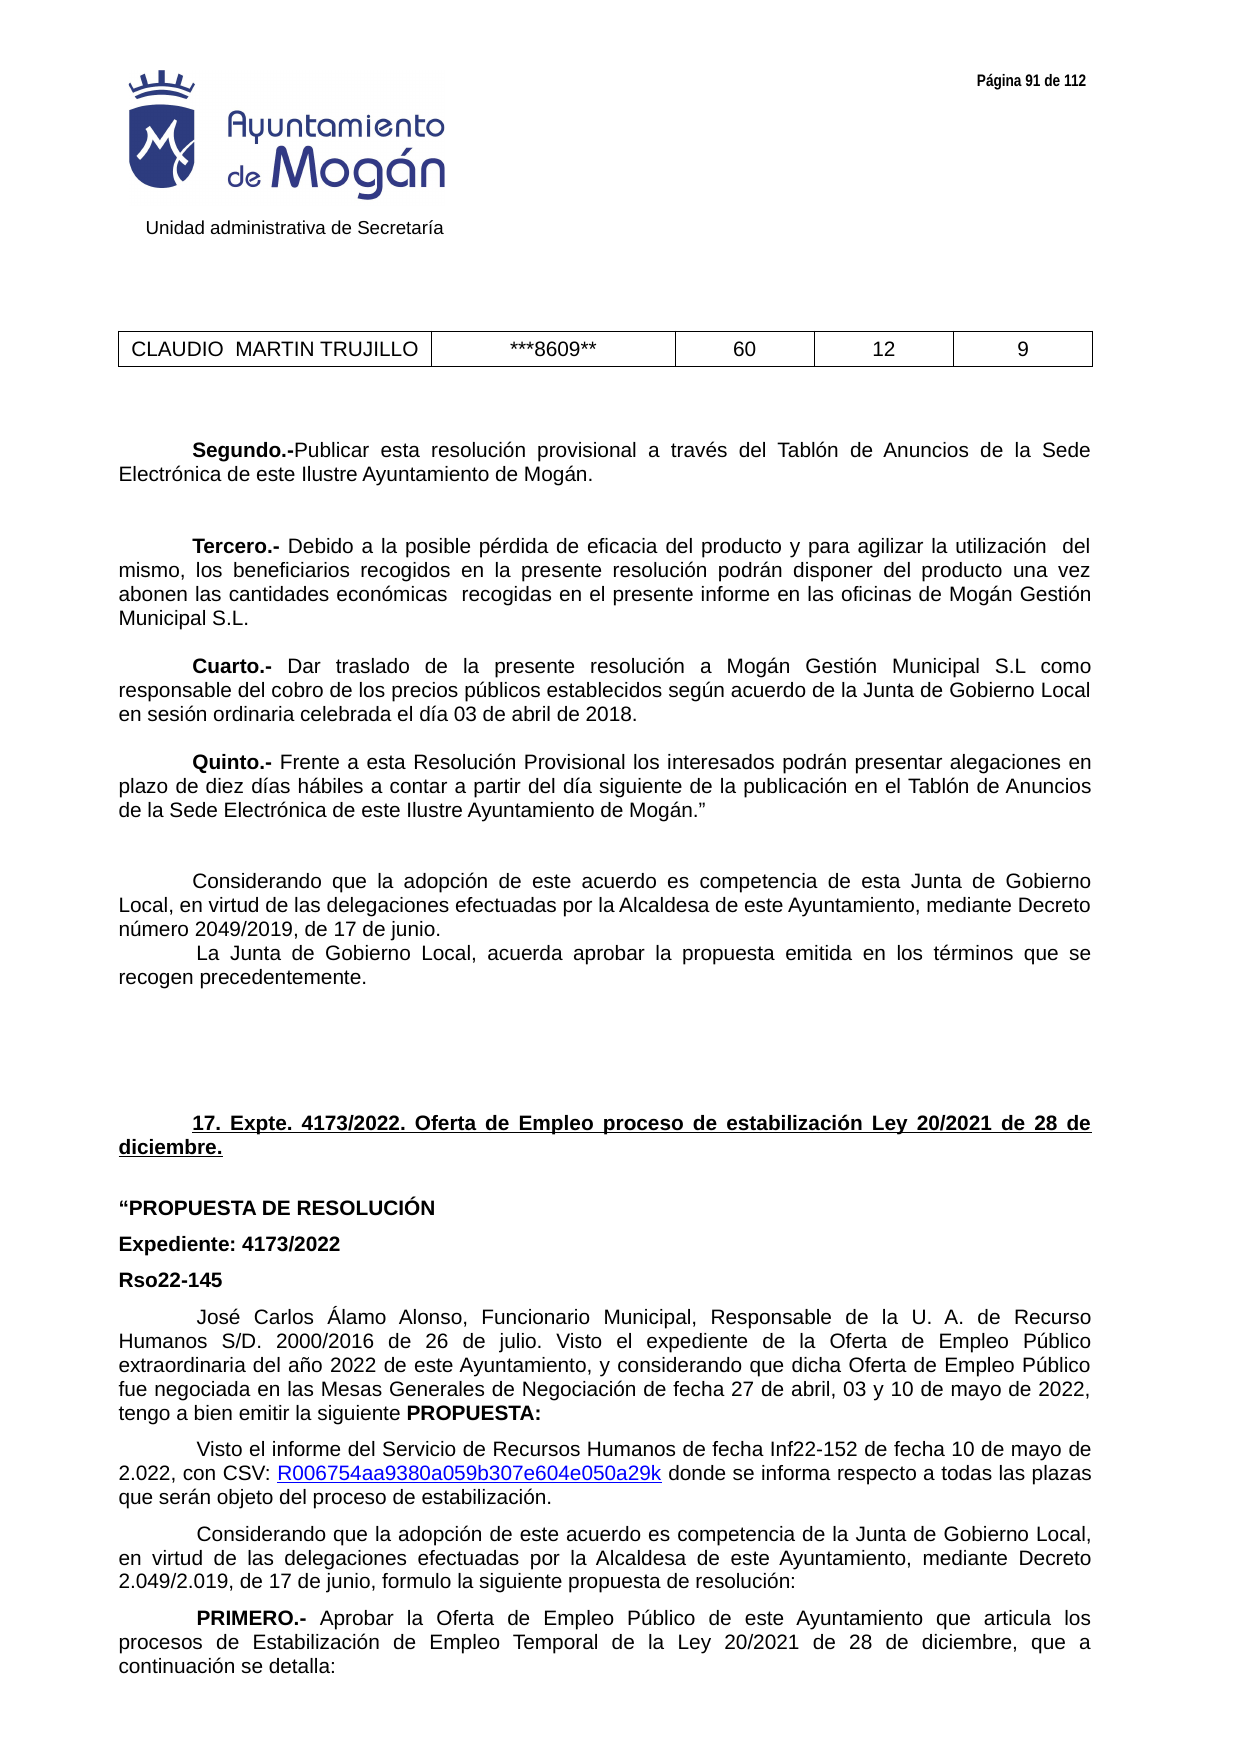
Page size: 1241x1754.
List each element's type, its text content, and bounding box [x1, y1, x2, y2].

text Rso22-145 [118, 1268, 1092, 1292]
text “PROPUESTA DE RESOLUCIÓN [118, 1195, 1092, 1219]
table_cell 9 [954, 332, 1092, 366]
text Quinto.- Frente a esta Resolución Provisional los interesados podrán presentar alegaciones en plazo de diez días hábiles a contar a partir del día siguiente de la publicación en el Tablón de Anuncios de la Sede Electrónica de este Ilustre Ayuntamiento de Mogán.” [118, 749, 1092, 821]
text Segundo.-Publicar esta resolución provisional a través del Tablón de Anuncios de la Sede Electrónica de este Ilustre Ayuntamiento de Mogán. [118, 438, 1092, 486]
text Visto el informe del Servicio de Recursos Humanos de fecha Inf22-152 de fecha 10 de mayo de 2.022, con CSV: R006754aa9380a059b307e604e050a29k donde se informa respecto a todas las plazas que serán objeto del proceso de estabilización. [118, 1437, 1092, 1509]
text Considerando que la adopción de este acuerdo es competencia de esta Junta de Gobierno Local, en virtud de las delegaciones efectuadas por la Alcaldesa de este Ayuntamiento, mediante Decreto número 2049/2019, de 17 de junio. [118, 869, 1092, 941]
text Considerando que la adopción de este acuerdo es competencia de la Junta de Gobierno Local, en virtud de las delegaciones efectuadas por la Alcaldesa de este Ayuntamiento, mediante Decreto 2.049/2.019, de 17 de junio, formulo la siguiente propuesta de resolución: [118, 1521, 1092, 1593]
text Cuarto.- Dar traslado de la presente resolución a Mogán Gestión Municipal S.L como responsable del cobro de los precios públicos establecidos según acuerdo de la Junta de Gobierno Local en sesión ordinaria celebrada el día 03 de abril de 2018. [118, 654, 1092, 726]
text Expediente: 4173/2022 [118, 1232, 1092, 1256]
text José Carlos Álamo Alonso, Funcionario Municipal, Responsable de la U. A. de Recurso Humanos S/D. 2000/2016 de 26 de julio. Visto el expediente de la Oferta de Empleo Público extraordinaria del año 2022 de este Ayuntamiento, y considerando que dicha Oferta de Empleo Público fue negociada en las Mesas Generales de Negociación de fecha 27 de abril, 03 y 10 de mayo de 2022, tengo a bien emitir la siguiente PROPUESTA: [118, 1305, 1092, 1424]
table_cell CLAUDIO MARTIN TRUJILLO [119, 332, 431, 366]
table_cell 60 [676, 332, 814, 366]
table_cell ***8609** [432, 332, 675, 366]
table_cell 12 [815, 332, 953, 366]
text La Junta de Gobierno Local, acuerda aprobar la propuesta emitida en los términos que se recogen precedentemente. [118, 941, 1092, 989]
text 17. Expte. 4173/2022. Oferta de Empleo proceso de estabilización Ley 20/2021 de 28 de diciembre. [118, 1111, 1092, 1159]
text Tercero.- Debido a la posible pérdida de eficacia del producto y para agilizar la utilización del mismo, los beneficiarios recogidos en la presente resolución podrán disponer del producto una vez abonen las cantidades económicas recogidas en el presente informe en las oficinas de Mogán Gestión Municipal S.L. [118, 534, 1092, 630]
text PRIMERO.- Aprobar la Oferta de Empleo Público de este Ayuntamiento que articula los procesos de Estabilización de Empleo Temporal de la Ley 20/2021 de 28 de diciembre, que a continuación se detalla: [118, 1606, 1092, 1678]
picture [128, 70, 445, 206]
